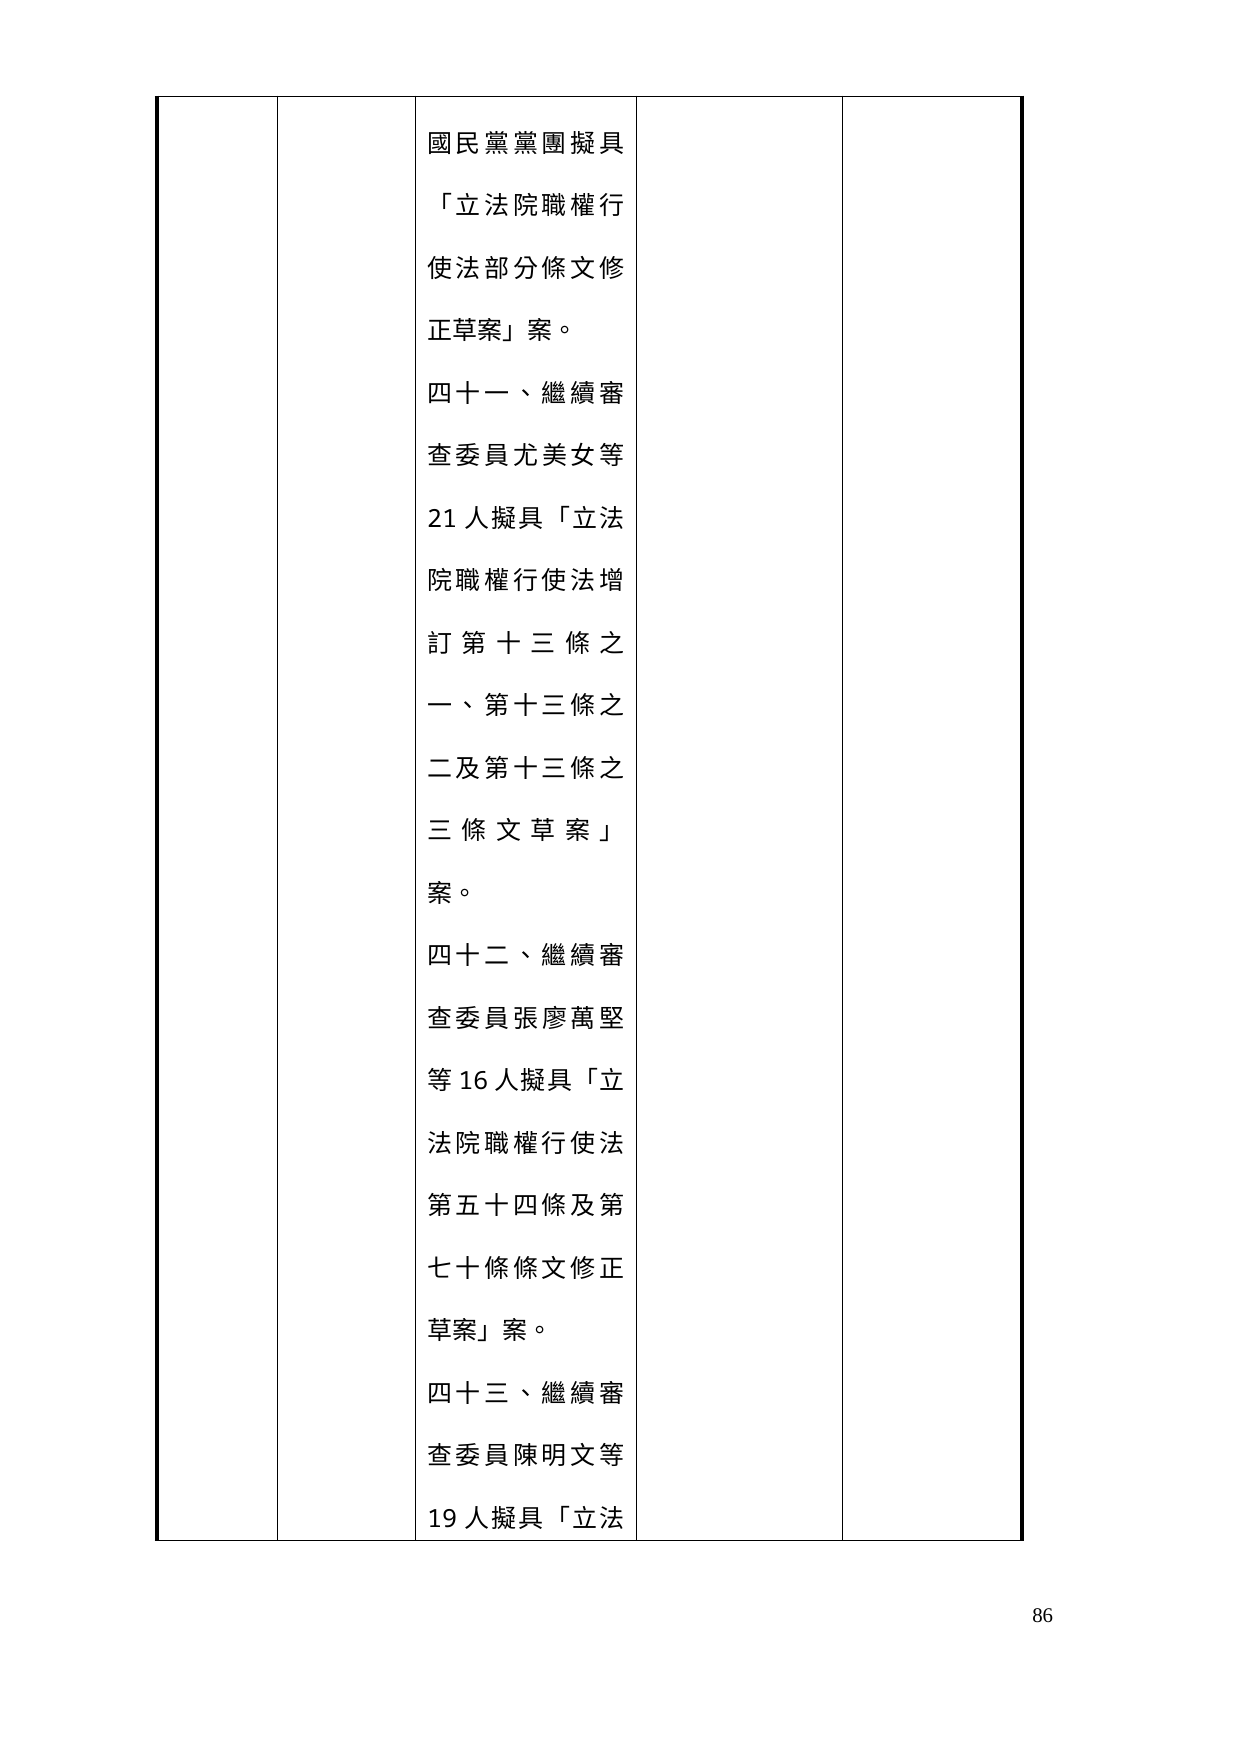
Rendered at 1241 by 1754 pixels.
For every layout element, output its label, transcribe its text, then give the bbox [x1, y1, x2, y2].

table_cell [278, 97, 415, 1540]
table_cell 國民黨黨團擬具「立法院職權行使法部分條文修正草案」案。 四十一、繼續審查委員尤美女等21人擬具「立法院職權行使法增訂第十三條之一、第十三條之二及第十三條之三條文草案」案。 四十二、繼續審查委員張廖萬堅等16人擬具「立法院職權行使法第五十四條及第七十條條文修正草案」案。 四十三、繼續審查委員陳明文等19人擬具「立法 [416, 97, 636, 1540]
table_cell [159, 97, 277, 1540]
table_cell [843, 97, 1020, 1540]
table_cell [637, 97, 842, 1540]
